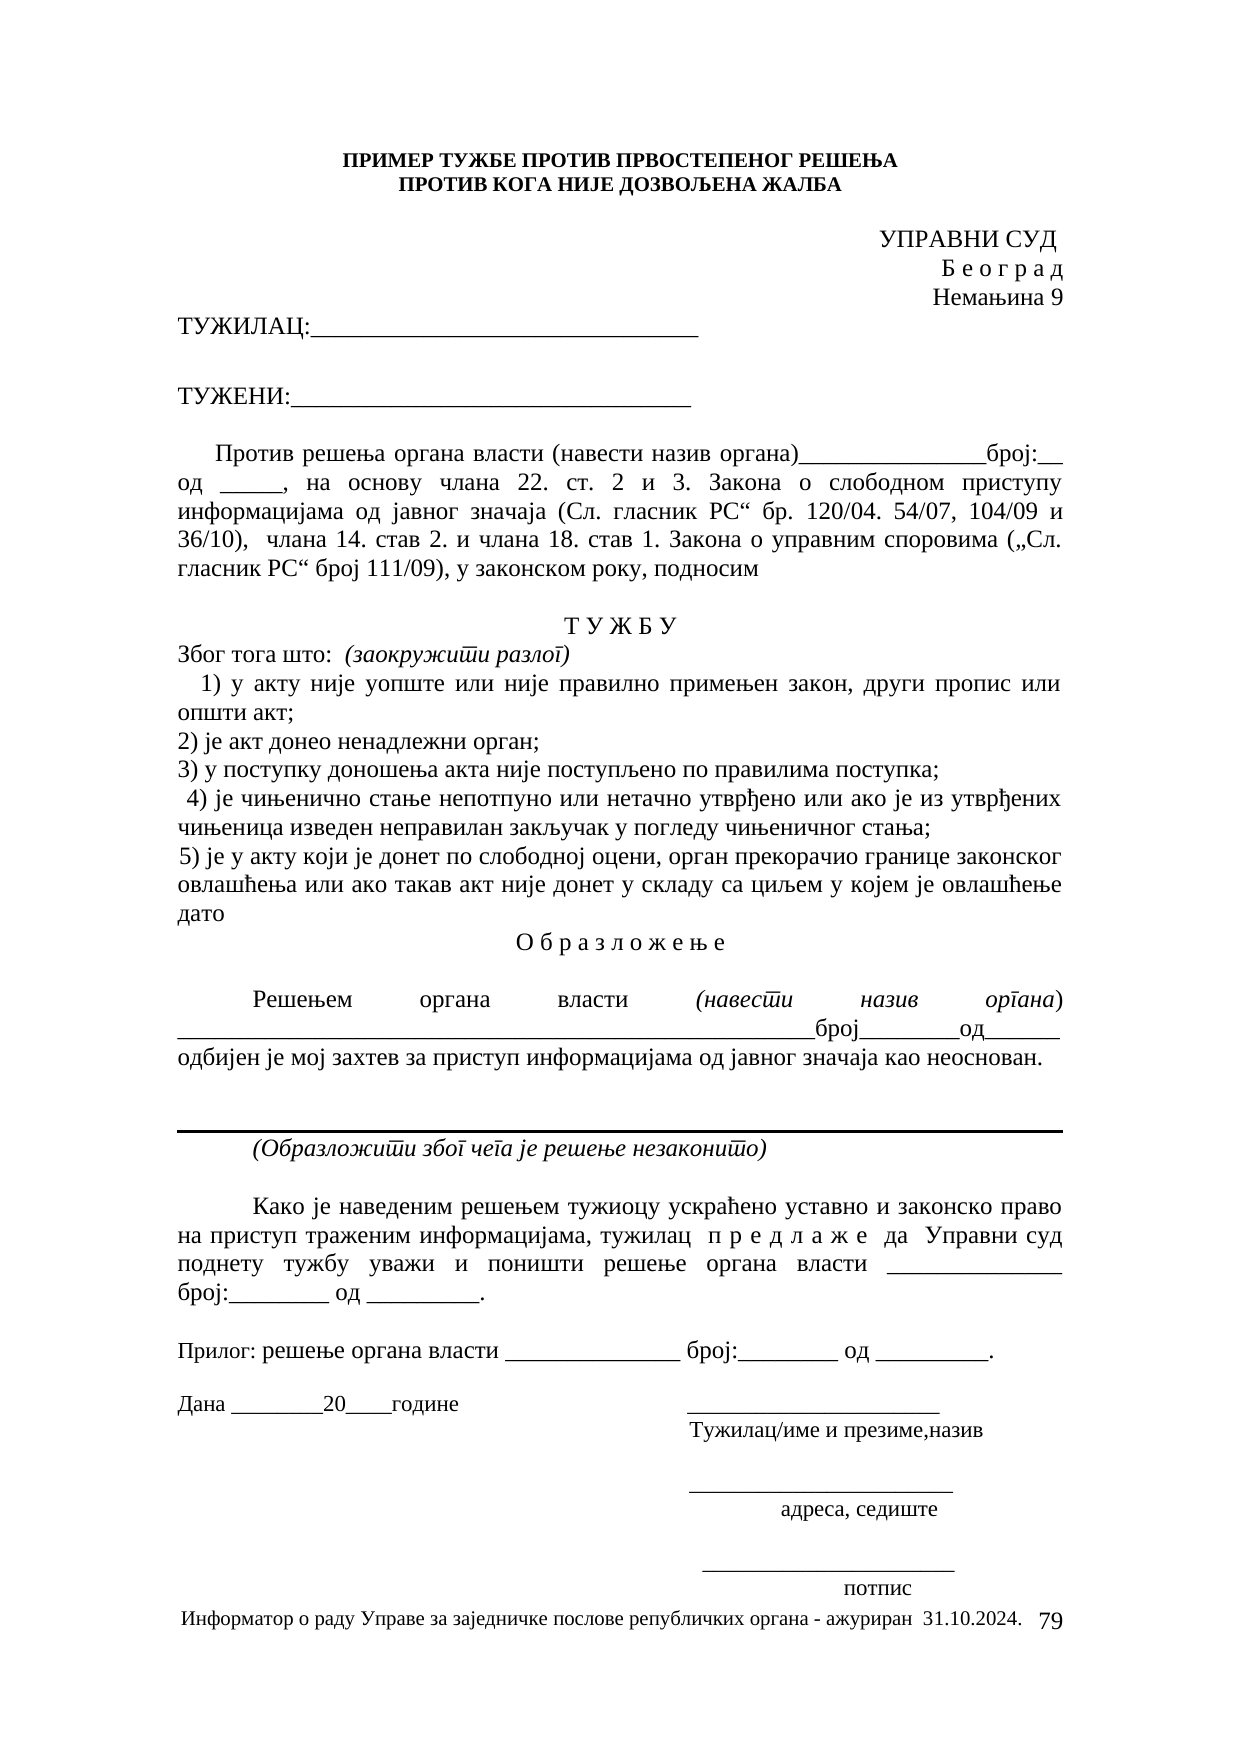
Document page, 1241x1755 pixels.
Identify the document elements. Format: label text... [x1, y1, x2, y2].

text ______________________ [702, 1522, 1063, 1574]
text Т У Ж Б У [177, 611, 1063, 639]
text 5) је у акту који је донет по слободној оцени, орган прекорачио границе законског овлашћења или ако такав акт није донет у складу са циљем у којем је овлашћење дато [140, 841, 1063, 927]
text Б е о г р а д [177, 253, 1063, 282]
text (Образложити због чега је решење незаконито) [177, 1133, 1063, 1162]
text 4) је чињенично стање непотпуно или нетачно утврђено или ако је из утврђених чињеница изведен неправилан закључак у погледу чињеничног стања; [140, 783, 1063, 841]
text ПРИМЕР ТУЖБЕ ПРОТИВ ПРВОСТЕПЕНОГ РЕШЕЊА [177, 148, 1063, 172]
text Дана ________20____године ______________________ [177, 1390, 1063, 1416]
text 1) у акту није уопште или није правилно примењен закон, други пропис или општи акт; [140, 668, 1063, 726]
text Против решења органа власти (навести назив органа)_______________број:__ од _____, на основу члана 22. ст. 2 и 3. Закона о слободном приступу информацијама од јавног значаја (Сл. гласник РС“ бр. 120/04. 54/07, 104/09 и 36/10), члана 14. став 2. и члана 18. став 1. Закона о управним споровима („Сл. гласник РС“ број 111/09), у законском року, подносим [177, 438, 1063, 582]
text ПРОТИВ КОГА НИЈЕ ДОЗВОЉЕНА ЖАЛБА [177, 172, 1063, 196]
text Решењем органа власти (навести назив органа) ___________________________________________________број________од______ одбијен је мој захтев за приступ информацијама од јавног значаја као неоснован. [177, 984, 1063, 1071]
text Прилог: решење органа власти ______________ број:________ од _________. [177, 1335, 1063, 1363]
text ТУЖЕНИ:________________________________ [177, 381, 1063, 409]
text Тужилац/име и презиме,назив [215, 1416, 1063, 1443]
text потпис [215, 1574, 1063, 1601]
text адреса, седиште [215, 1495, 1063, 1522]
text Због тога што: (заокружити разлог) [140, 639, 1063, 668]
text УПРАВНИ СУД [177, 224, 1063, 253]
text Немањина 9 [215, 282, 1063, 311]
text _______________________ [215, 1469, 1063, 1495]
text Како је наведеним решењем тужиоцу ускраћено уставно и законско право на приступ траженим информацијама, тужилац п р е д л а ж е да Управни суд поднету тужбу уважи и поништи решење органа власти ______________ број:________ од _________. [177, 1191, 1063, 1306]
text 2) је акт донео ненадлежни орган; [140, 726, 1063, 754]
text 3) у поступку доношења акта није поступљено по правилима поступка; [140, 754, 1063, 783]
text О б р а з л о ж е њ е [177, 927, 1063, 956]
text ТУЖИЛАЦ:_______________________________ [177, 311, 1063, 339]
